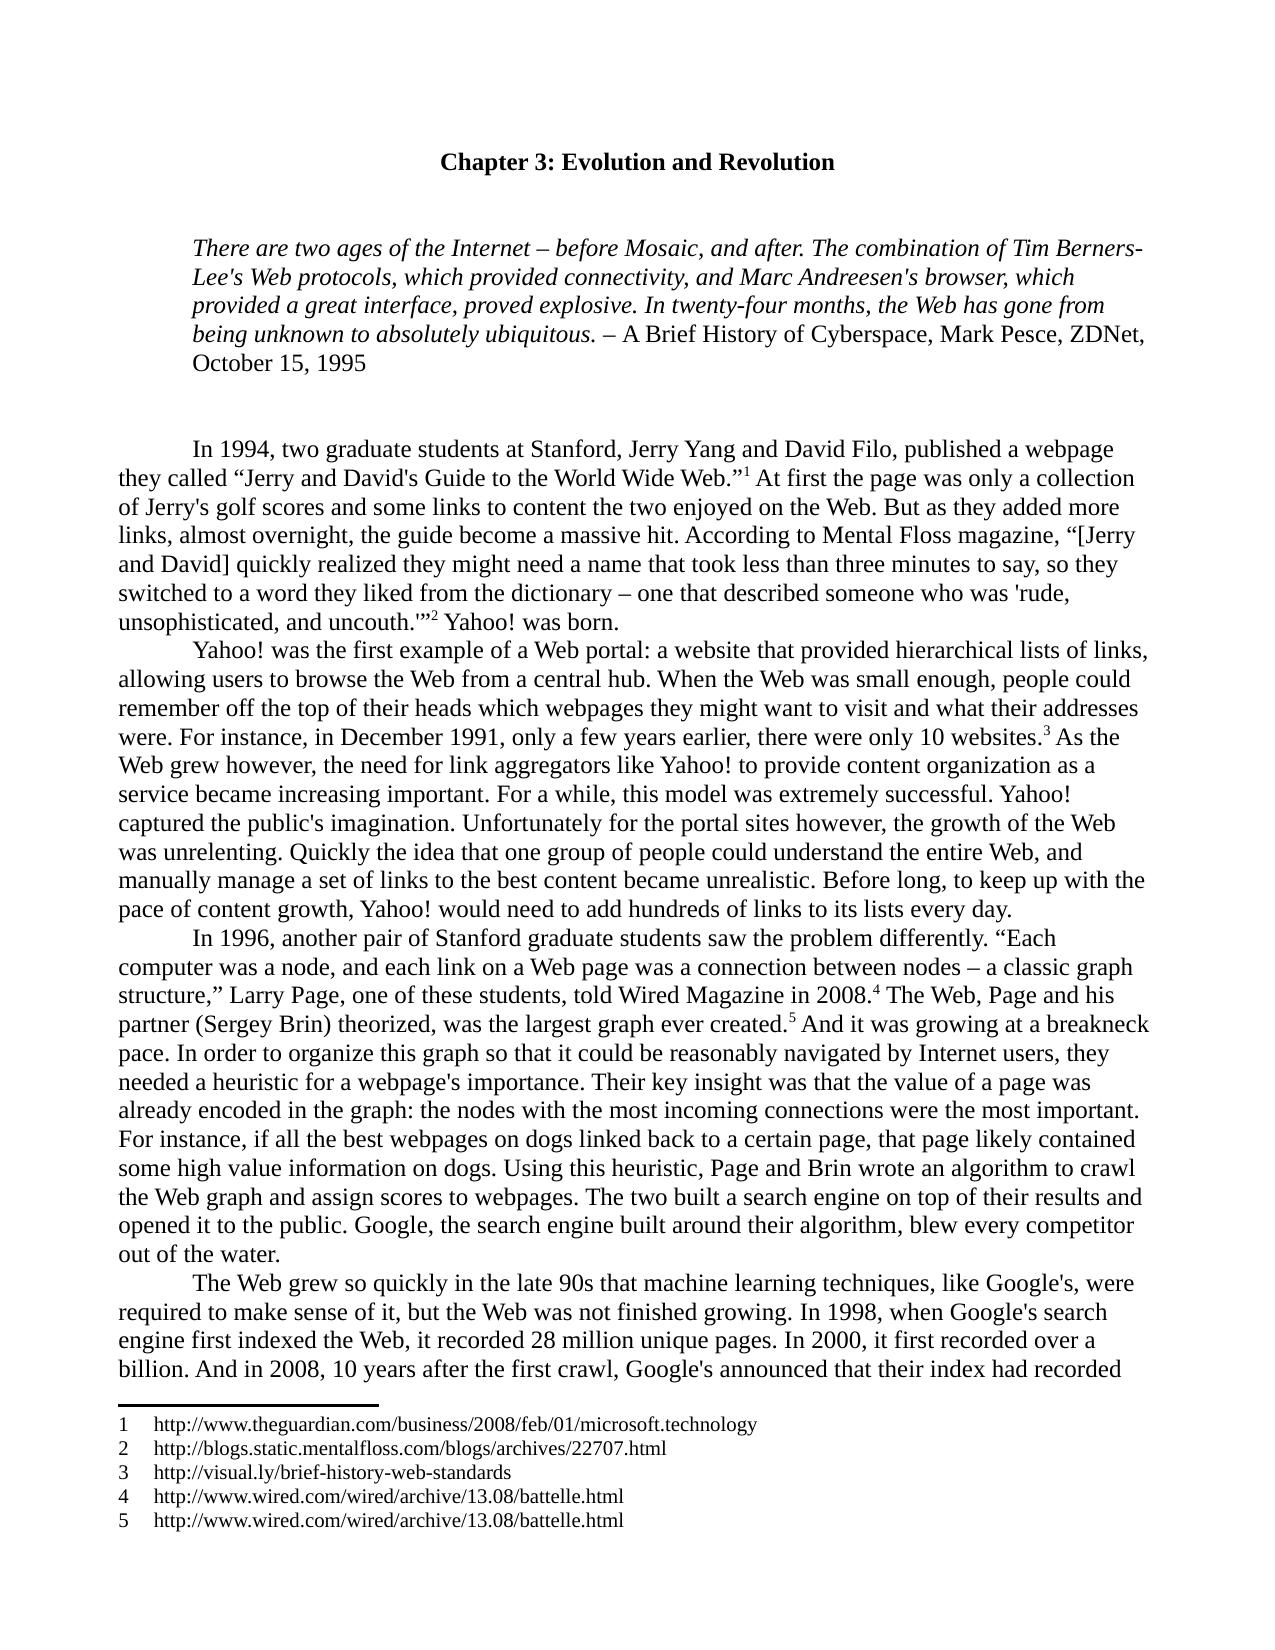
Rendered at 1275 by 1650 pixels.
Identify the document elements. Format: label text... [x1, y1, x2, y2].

text http://www.theguardian.com/business/2008/feb/01/microsoft.technology [118, 1412, 1157, 1436]
text Yahoo! was the first example of a Web portal: a website that provided hierarchical lists of links, allowing users to browse the Web from a central hub. When the Web was small enough, people could remember off the top of their heads which webpages they might want to visit and what their addresses were. For instance, in December 1991, only a few years earlier, there were only 10 websites. As the Web grew however, the need for link aggregators like Yahoo! to provide content organization as a service became increasing important. For a while, this model was extremely successful. Yahoo! captured the public's imagination. Unfortunately for the portal sites however, the growth of the Web was unrelenting. Quickly the idea that one group of people could understand the entire Web, and manually manage a set of links to the best content became unrealistic. Before long, to keep up with the pace of content growth, Yahoo! would need to add hundreds of links to its lists every day. [118, 636, 1157, 923]
text In 1994, two graduate students at Stanford, Jerry Yang and David Filo, published a webpage they called “Jerry and David's Guide to the World Wide Web.” At first the page was only a collection of Jerry's golf scores and some links to content the two enjoyed on the Web. But as they added more links, almost overnight, the guide become a massive hit. According to Mental Floss magazine, “[Jerry and David] quickly realized they might need a name that took less than three minutes to say, so they switched to a word they liked from the dictionary – one that described someone who was 'rude, unsophisticated, and uncouth.'” Yahoo! was born. [118, 434, 1157, 636]
text http://visual.ly/brief-history-web-standards [118, 1460, 1157, 1484]
text There are two ages of the Internet – before Mosaic, and after. The combination of Tim Berners-Lee's Web protocols, which provided connectivity, and Marc Andreesen's browser, which provided a great interface, proved explosive. In twenty-four months, the Web has gone from being unknown to absolutely ubiquitous. – A Brief History of Cyberspace, Mark Pesce, ZDNet, October 15, 1995 [192, 233, 1157, 377]
text http://www.wired.com/wired/archive/13.08/battelle.html [118, 1508, 1157, 1532]
text In 1996, another pair of Stanford graduate students saw the problem differently. “Each computer was a node, and each link on a Web page was a connection between nodes – a classic graph structure,” Larry Page, one of these students, told Wired Magazine in 2008. The Web, Page and his partner (Sergey Brin) theorized, was the largest graph ever created. And it was growing at a breakneck pace. In order to organize this graph so that it could be reasonably navigated by Internet users, they needed a heuristic for a webpage's importance. Their key insight was that the value of a page was already encoded in the graph: the nodes with the most incoming connections were the most important. For instance, if all the best webpages on dogs linked back to a certain page, that page likely contained some high value information on dogs. Using this heuristic, Page and Brin wrote an algorithm to crawl the Web graph and assign scores to webpages. The two built a search engine on top of their results and opened it to the public. Google, the search engine built around their algorithm, blew every competitor out of the water. [118, 923, 1157, 1268]
text http://blogs.static.mentalfloss.com/blogs/archives/22707.html [118, 1436, 1157, 1460]
text Chapter 3: Evolution and Revolution [118, 147, 1157, 176]
text http://www.wired.com/wired/archive/13.08/battelle.html [118, 1484, 1157, 1508]
text The Web grew so quickly in the late 90s that machine learning techniques, like Google's, were required to make sense of it, but the Web was not finished growing. In 1998, when Google's search engine first indexed the Web, it recorded 28 million unique pages. In 2000, it first recorded over a billion. And in 2008, 10 years after the first crawl, Google's announced that their index had recorded [118, 1268, 1157, 1383]
